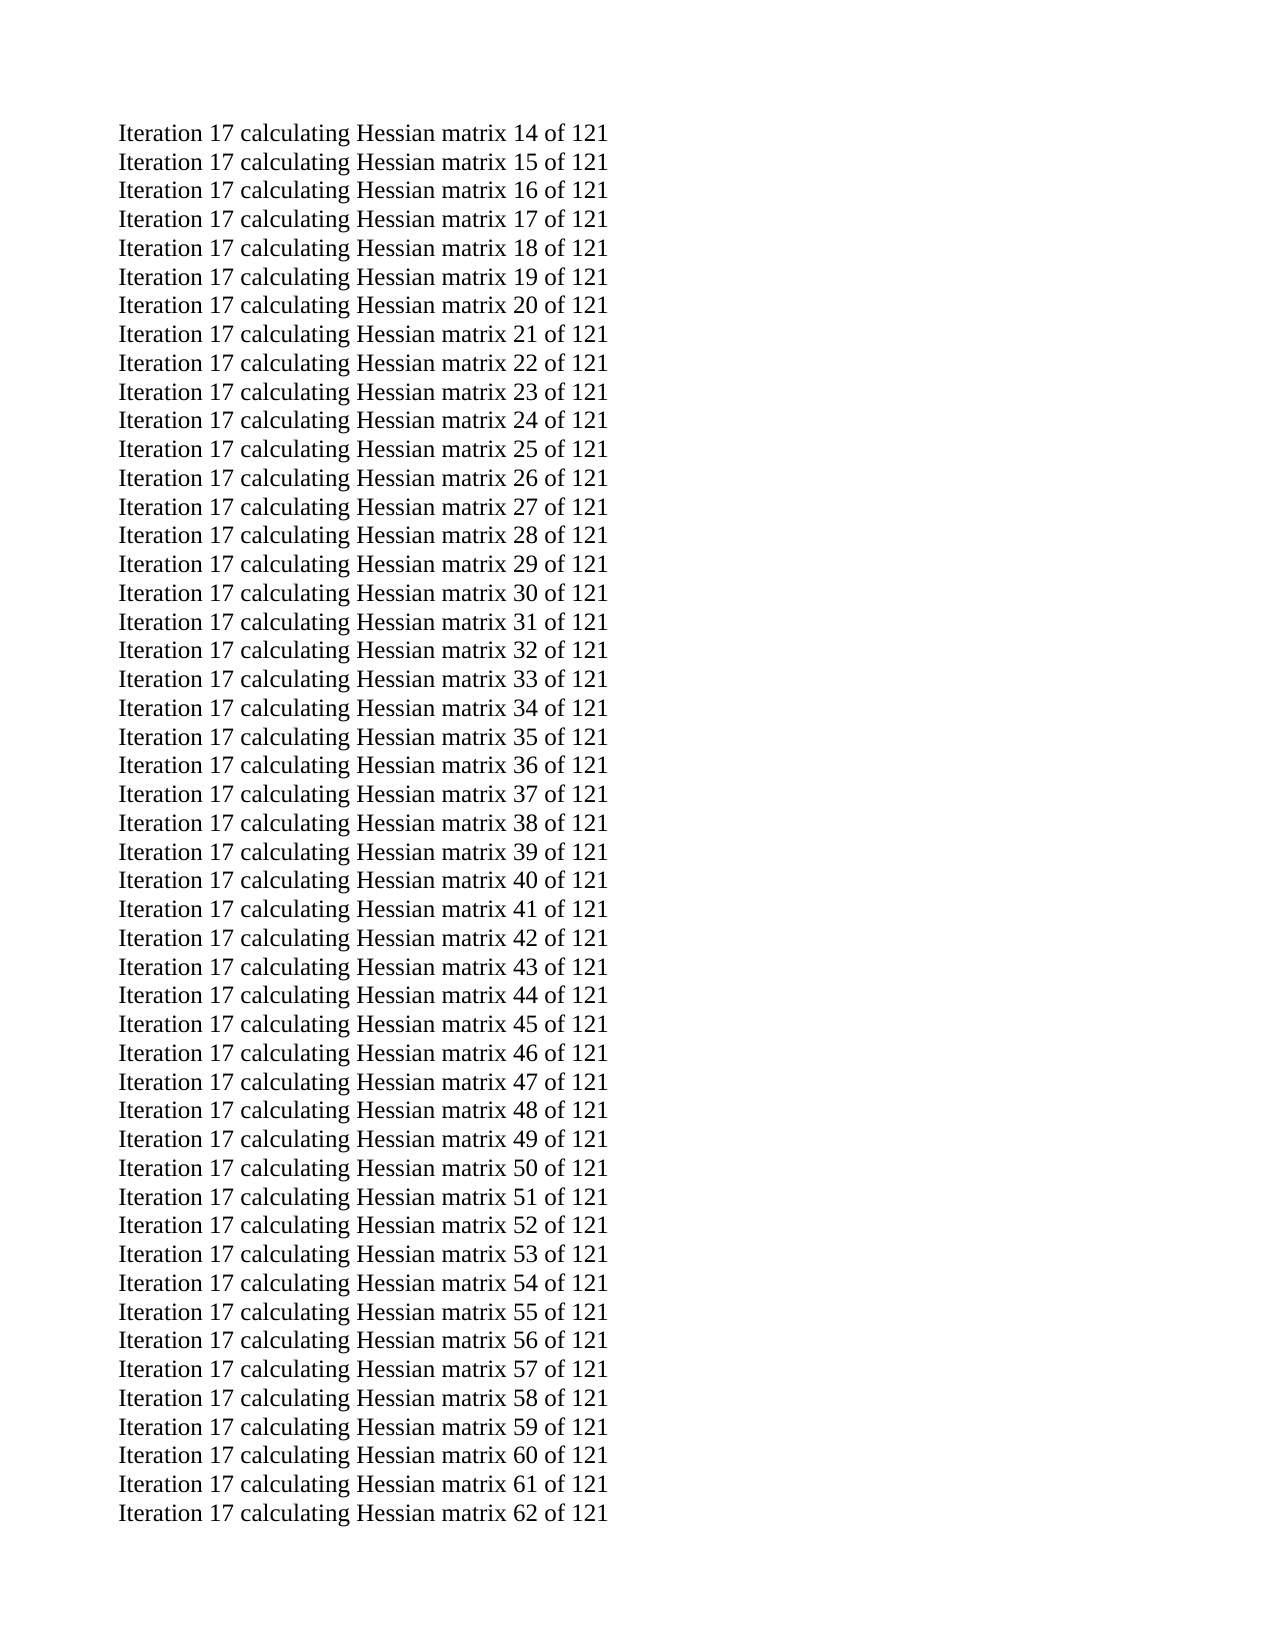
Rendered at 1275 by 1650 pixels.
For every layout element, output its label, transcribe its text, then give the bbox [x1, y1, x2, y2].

text Iteration 17 calculating Hessian matrix 14 of 121 [118, 118, 1157, 147]
text Iteration 17 calculating Hessian matrix 58 of 121 [118, 1383, 1157, 1412]
text Iteration 17 calculating Hessian matrix 33 of 121 [118, 664, 1157, 693]
text Iteration 17 calculating Hessian matrix 43 of 121 [118, 952, 1157, 981]
text Iteration 17 calculating Hessian matrix 27 of 121 [118, 492, 1157, 521]
text Iteration 17 calculating Hessian matrix 22 of 121 [118, 348, 1157, 377]
text Iteration 17 calculating Hessian matrix 24 of 121 [118, 406, 1157, 434]
text Iteration 17 calculating Hessian matrix 54 of 121 [118, 1268, 1157, 1297]
text Iteration 17 calculating Hessian matrix 39 of 121 [118, 837, 1157, 866]
text Iteration 17 calculating Hessian matrix 42 of 121 [118, 923, 1157, 952]
text Iteration 17 calculating Hessian matrix 34 of 121 [118, 693, 1157, 722]
text Iteration 17 calculating Hessian matrix 47 of 121 [118, 1067, 1157, 1096]
text Iteration 17 calculating Hessian matrix 55 of 121 [118, 1297, 1157, 1326]
text Iteration 17 calculating Hessian matrix 18 of 121 [118, 233, 1157, 262]
text Iteration 17 calculating Hessian matrix 62 of 121 [118, 1498, 1157, 1527]
text Iteration 17 calculating Hessian matrix 25 of 121 [118, 434, 1157, 463]
text Iteration 17 calculating Hessian matrix 52 of 121 [118, 1211, 1157, 1239]
text Iteration 17 calculating Hessian matrix 59 of 121 [118, 1412, 1157, 1441]
text Iteration 17 calculating Hessian matrix 50 of 121 [118, 1153, 1157, 1182]
text Iteration 17 calculating Hessian matrix 44 of 121 [118, 981, 1157, 1009]
text Iteration 17 calculating Hessian matrix 29 of 121 [118, 549, 1157, 578]
text Iteration 17 calculating Hessian matrix 26 of 121 [118, 463, 1157, 492]
text Iteration 17 calculating Hessian matrix 40 of 121 [118, 866, 1157, 894]
text Iteration 17 calculating Hessian matrix 56 of 121 [118, 1326, 1157, 1354]
text Iteration 17 calculating Hessian matrix 53 of 121 [118, 1239, 1157, 1268]
text Iteration 17 calculating Hessian matrix 60 of 121 [118, 1441, 1157, 1469]
text Iteration 17 calculating Hessian matrix 17 of 121 [118, 204, 1157, 233]
text Iteration 17 calculating Hessian matrix 15 of 121 [118, 147, 1157, 176]
text Iteration 17 calculating Hessian matrix 35 of 121 [118, 722, 1157, 751]
text Iteration 17 calculating Hessian matrix 19 of 121 [118, 262, 1157, 291]
text Iteration 17 calculating Hessian matrix 41 of 121 [118, 894, 1157, 923]
text Iteration 17 calculating Hessian matrix 21 of 121 [118, 319, 1157, 348]
text Iteration 17 calculating Hessian matrix 37 of 121 [118, 779, 1157, 808]
text Iteration 17 calculating Hessian matrix 48 of 121 [118, 1096, 1157, 1124]
text Iteration 17 calculating Hessian matrix 45 of 121 [118, 1009, 1157, 1038]
text Iteration 17 calculating Hessian matrix 36 of 121 [118, 751, 1157, 779]
text Iteration 17 calculating Hessian matrix 30 of 121 [118, 578, 1157, 607]
text Iteration 17 calculating Hessian matrix 46 of 121 [118, 1038, 1157, 1067]
text Iteration 17 calculating Hessian matrix 61 of 121 [118, 1469, 1157, 1498]
text Iteration 17 calculating Hessian matrix 16 of 121 [118, 176, 1157, 204]
text Iteration 17 calculating Hessian matrix 49 of 121 [118, 1124, 1157, 1153]
text Iteration 17 calculating Hessian matrix 23 of 121 [118, 377, 1157, 406]
text Iteration 17 calculating Hessian matrix 20 of 121 [118, 291, 1157, 319]
text Iteration 17 calculating Hessian matrix 28 of 121 [118, 521, 1157, 549]
text Iteration 17 calculating Hessian matrix 51 of 121 [118, 1182, 1157, 1211]
text Iteration 17 calculating Hessian matrix 57 of 121 [118, 1354, 1157, 1383]
text Iteration 17 calculating Hessian matrix 38 of 121 [118, 808, 1157, 837]
text Iteration 17 calculating Hessian matrix 32 of 121 [118, 636, 1157, 664]
text Iteration 17 calculating Hessian matrix 31 of 121 [118, 607, 1157, 636]
